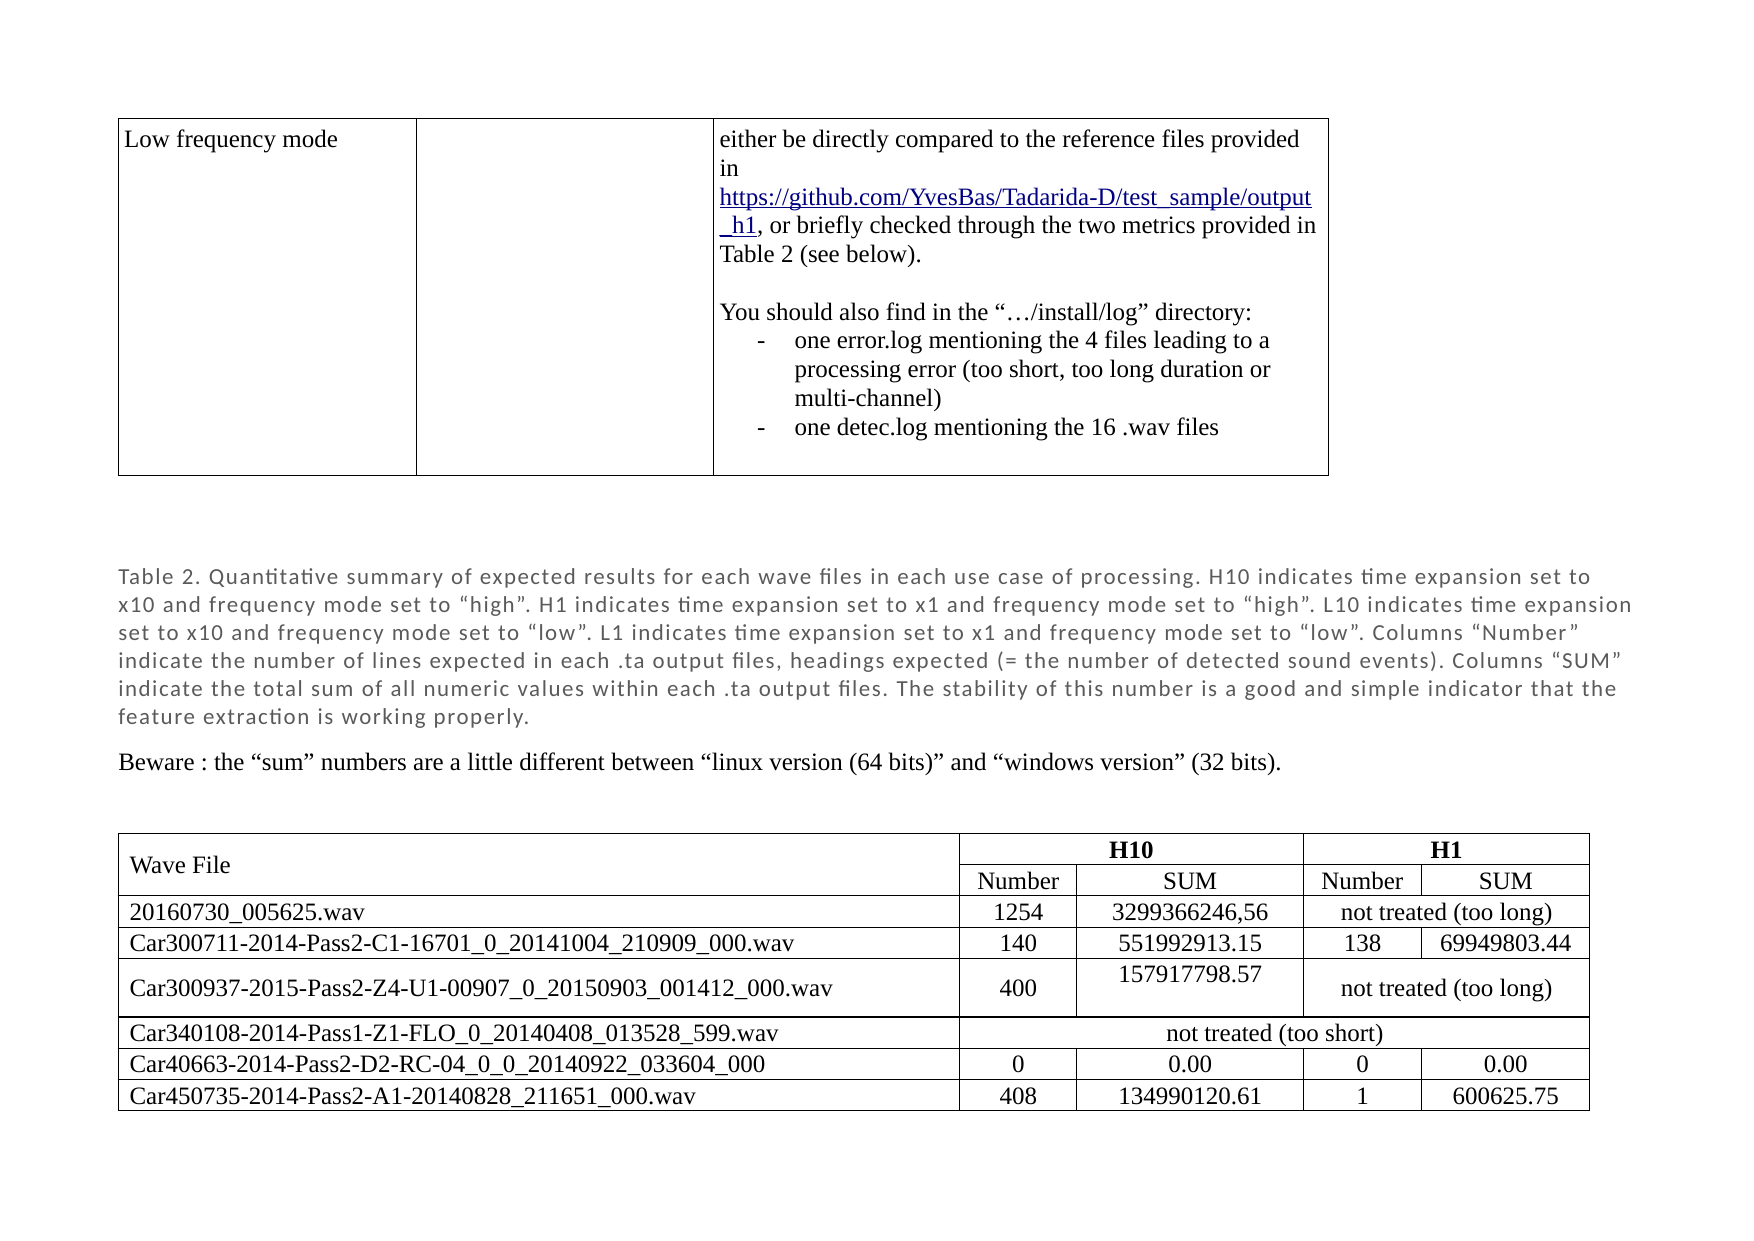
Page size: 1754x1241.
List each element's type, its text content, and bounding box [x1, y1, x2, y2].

table_cell 134990120.61 [1077, 1080, 1303, 1110]
table_cell 600625.75 [1422, 1080, 1589, 1110]
table_header H1 [1304, 834, 1589, 864]
text Table 2. Quantitative summary of expected results for each wave files in each use case of processing. H10 indicates time expansion set to x10 and frequency mode set to “high”. H1 indicates time expansion set to x1 and frequency mode set to “high”. L10 indicates time expansion set to x10 and frequency mode set to “low”. L1 indicates time expansion set to x1 and frequency mode set to “low”. Columns “Number” indicate the number of lines expected in each .ta output files, headings expected (= the number of detected sound events). Columns “SUM” indicate the total sum of all numeric values within each .ta output files. The stability of this number is a good and simple indicator that the feature extraction is working properly. [118, 562, 1636, 730]
table_cell 1254 [960, 896, 1076, 927]
table_cell Number [1304, 865, 1421, 895]
table_cell not treated (too long) [1304, 896, 1589, 927]
table_cell 1 [1304, 1080, 1421, 1110]
table_cell 140 [960, 928, 1076, 958]
table_cell 408 [960, 1080, 1076, 1110]
table_cell 0 [960, 1049, 1076, 1079]
table_cell SUM [1422, 865, 1589, 895]
table_cell [417, 119, 713, 475]
table_cell not treated (too short) [960, 1018, 1589, 1048]
table_cell Car40663-2014-Pass2-D2-RC-04_0_0_20140922_033604_000 [119, 1049, 959, 1079]
table_header Wave File [119, 834, 959, 895]
table_cell 0.00 [1077, 1049, 1303, 1079]
table_cell Low frequency mode [119, 119, 416, 475]
table_cell Car300711-2014-Pass2-C1-16701_0_20141004_210909_000.wav [119, 928, 959, 958]
table_cell Car300937-2015-Pass2-Z4-U1-00907_0_20150903_001412_000.wav [119, 959, 959, 1016]
table_cell 0.00 [1422, 1049, 1589, 1079]
table_cell 3299366246,56 [1077, 896, 1303, 927]
table_cell Number [960, 865, 1076, 895]
table_cell 20160730_005625.wav [119, 896, 959, 927]
table_header H10 [960, 834, 1303, 864]
table_cell 551992913.15 [1077, 928, 1303, 958]
table_cell SUM [1077, 865, 1303, 895]
table_cell 69949803.44 [1422, 928, 1589, 958]
table_cell Car450735-2014-Pass2-A1-20140828_211651_000.wav [119, 1080, 959, 1110]
text Beware : the “sum” numbers are a little different between “linux version (64 bits)” and “windows version” (32 bits). [118, 747, 1636, 775]
table_cell Car340108-2014-Pass1-Z1-FLO_0_20140408_013528_599.wav [119, 1018, 959, 1048]
table_cell 138 [1304, 928, 1421, 958]
table_cell 0 [1304, 1049, 1421, 1079]
table_cell 400 [960, 959, 1076, 1016]
table_cell 157917798.57 [1077, 959, 1303, 1016]
table_cell either be directly compared to the reference files provided in https://github.com/YvesBas/Tadarida-D/test_sample/output_h1, or briefly checked through the two metrics provided in Table 2 (see below). You should also find in the “…/install/log” directory: one error.log mentioning the 4 files leading to a processing error (too short, too long duration or multi-channel) one detec.log mentioning the 16 .wav files [714, 119, 1328, 475]
table_cell not treated (too long) [1304, 959, 1589, 1016]
